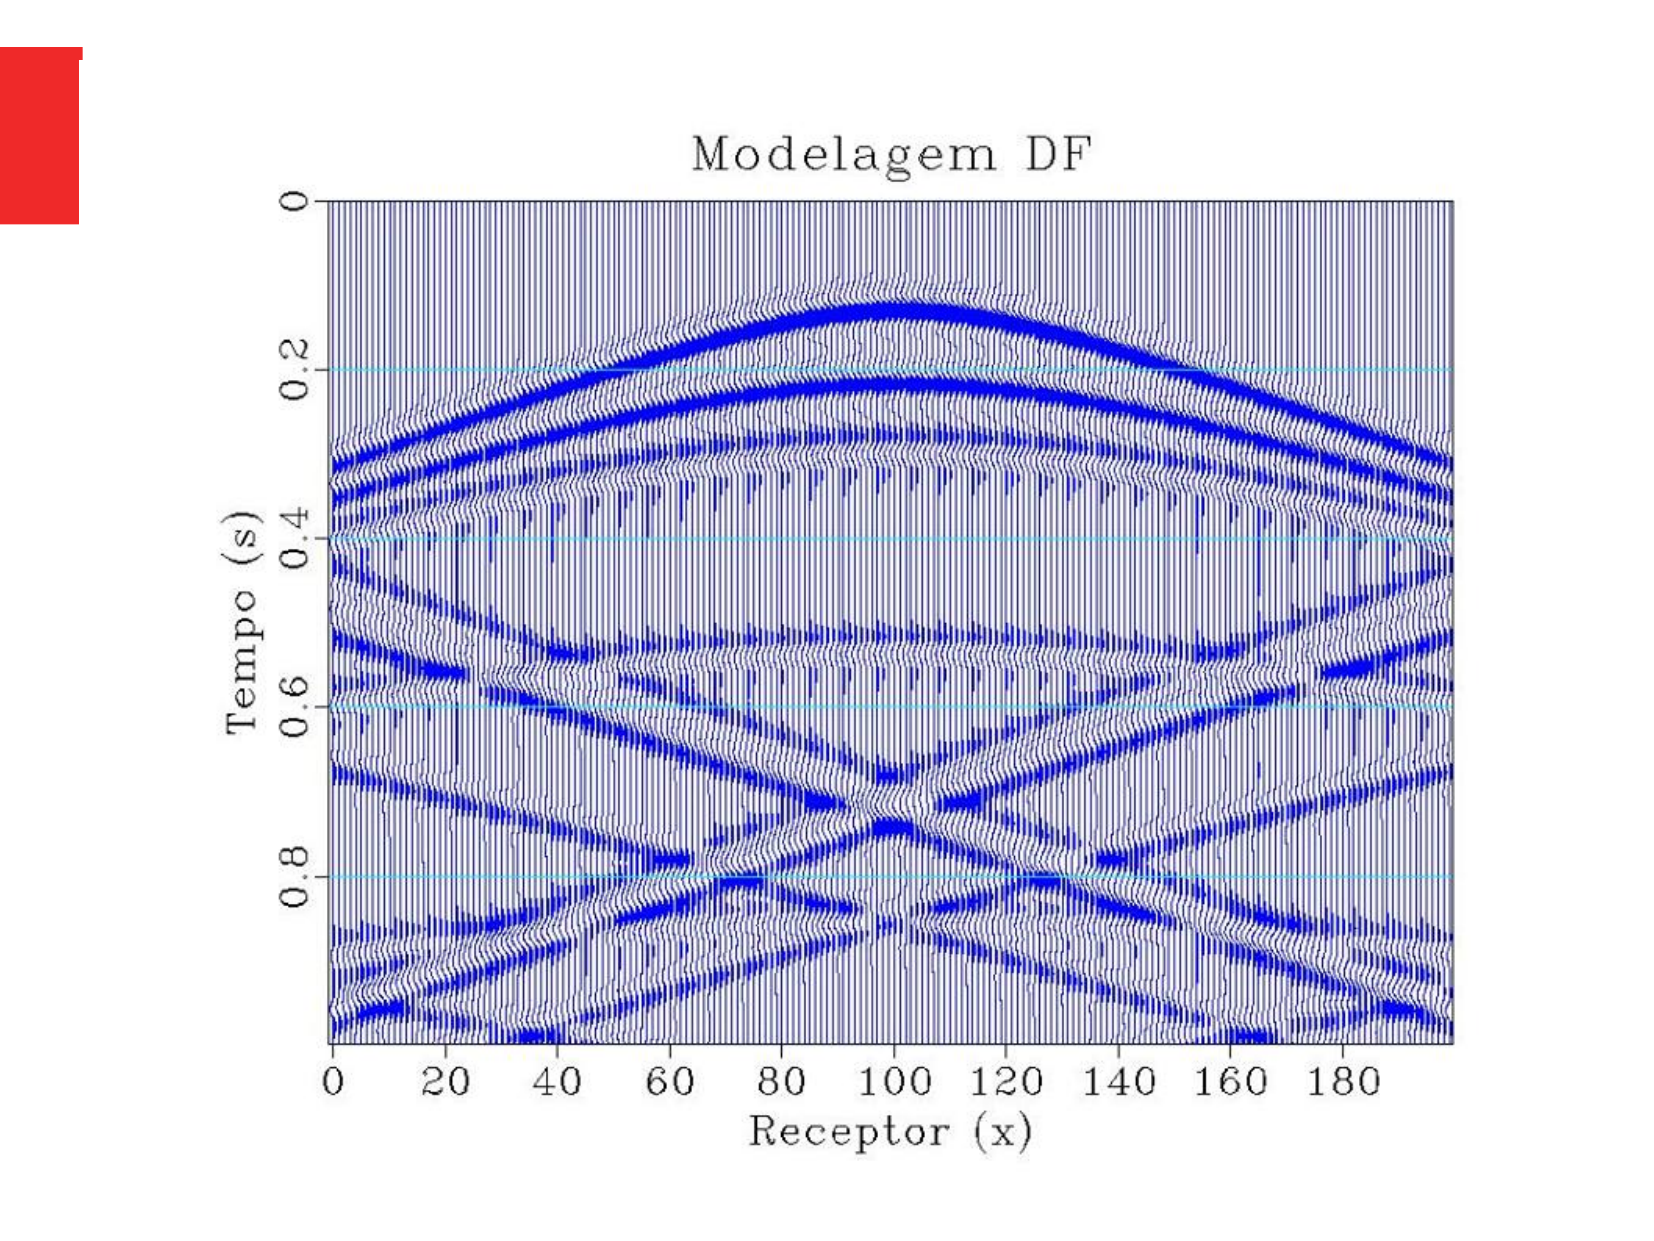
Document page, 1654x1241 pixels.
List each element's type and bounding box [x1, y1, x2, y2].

picture [79, 60, 1580, 1186]
